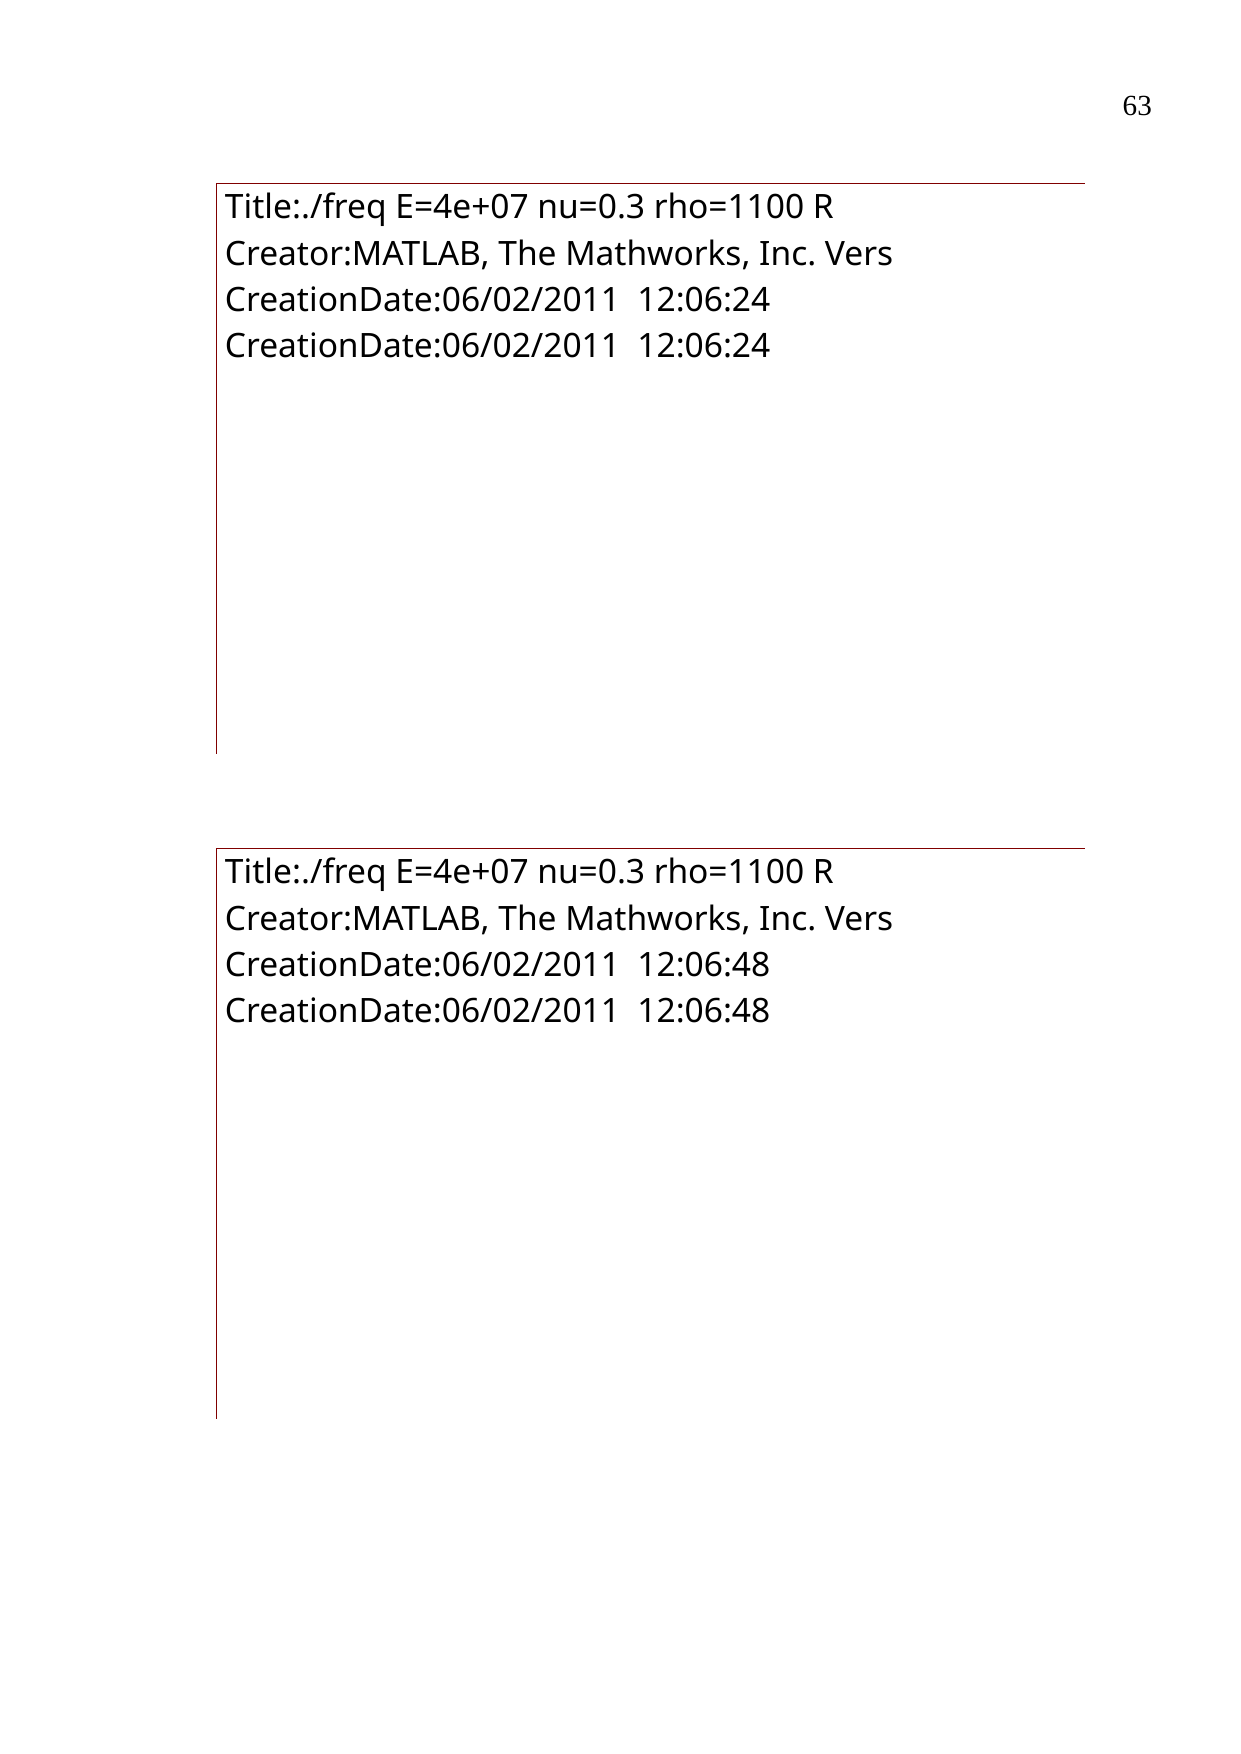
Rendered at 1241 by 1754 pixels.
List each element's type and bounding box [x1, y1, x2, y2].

table_header [148, 152, 1152, 817]
table_cell [148, 817, 1152, 1482]
